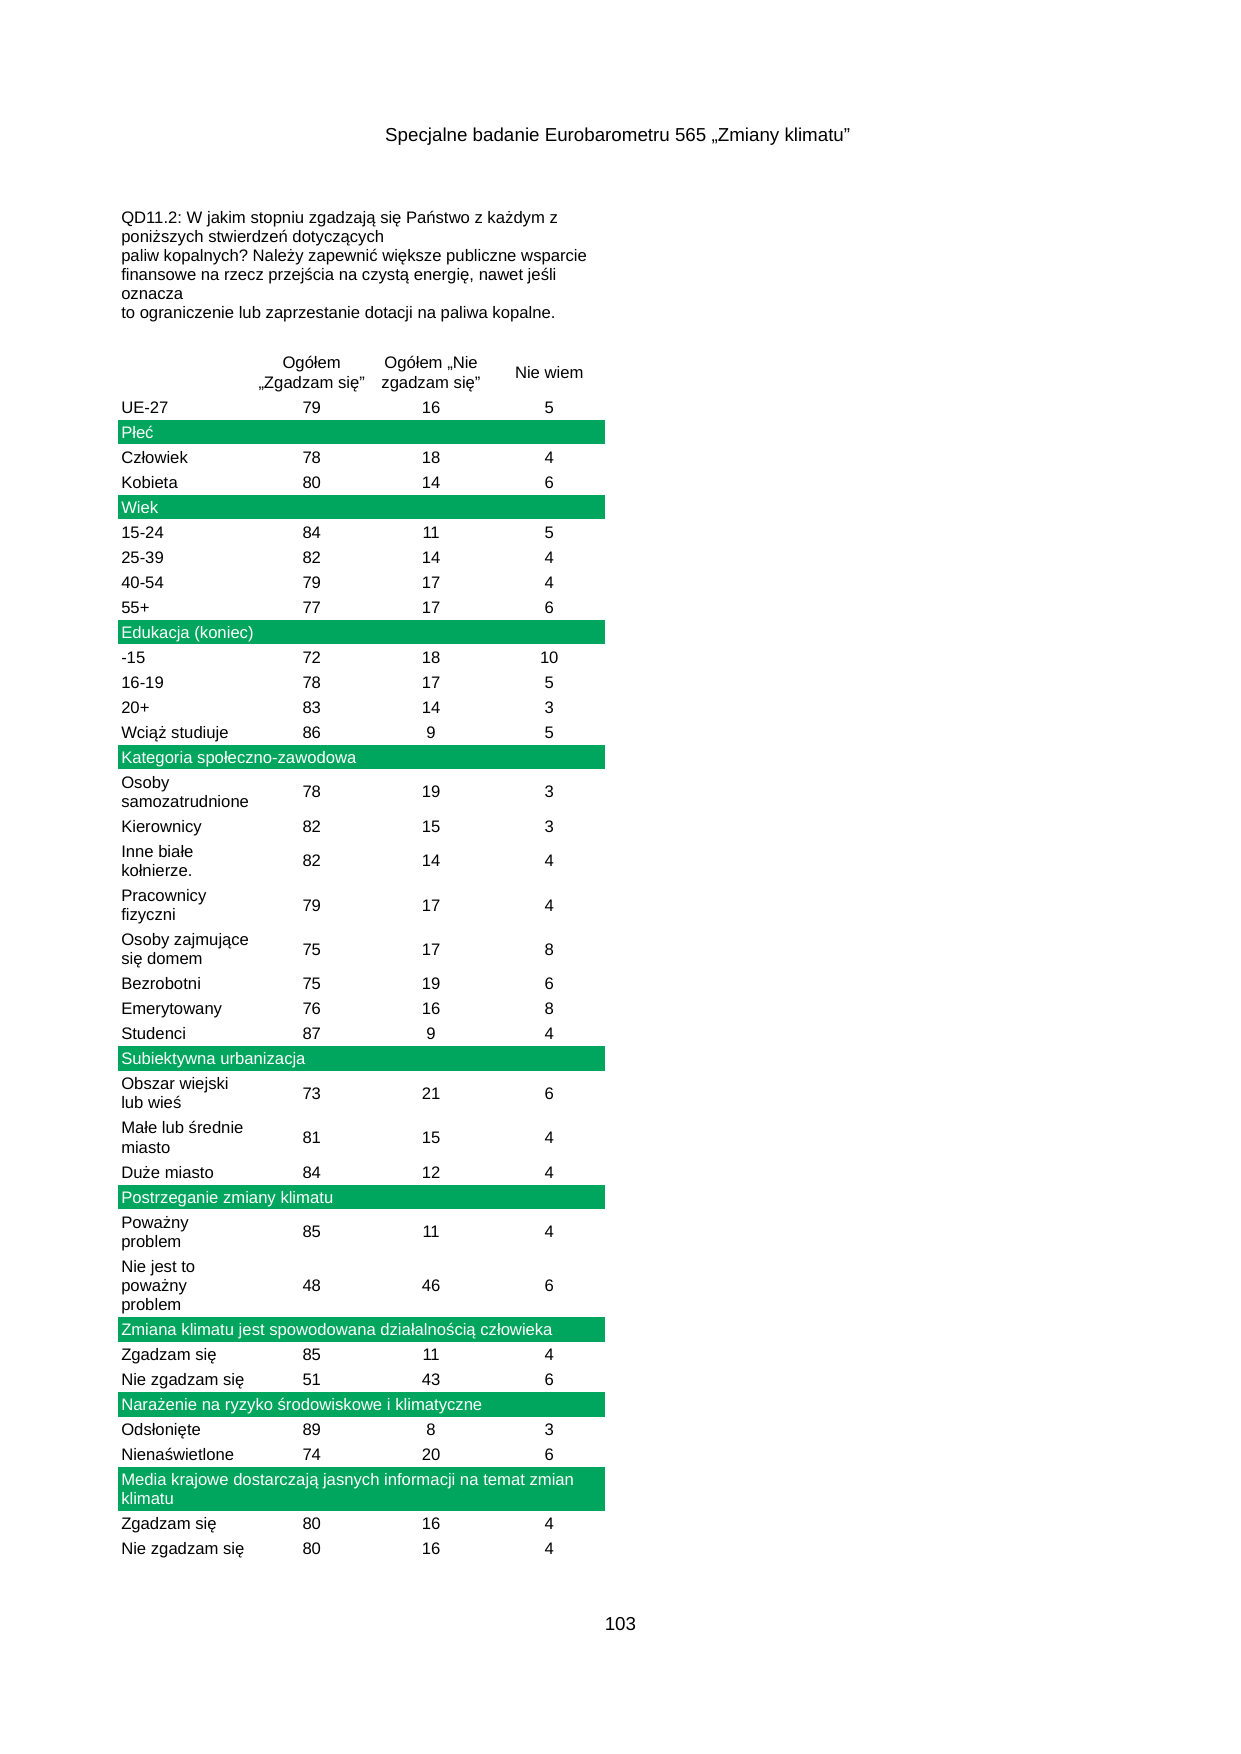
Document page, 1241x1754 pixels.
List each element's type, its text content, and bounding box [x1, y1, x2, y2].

table_cell 8 [493, 996, 605, 1021]
table_cell 85 [254, 1342, 369, 1367]
table_cell 80 [254, 1536, 369, 1561]
table_cell 9 [369, 1021, 492, 1046]
table_cell 87 [254, 1021, 369, 1046]
table_cell [369, 325, 492, 350]
table_cell 86 [254, 720, 369, 744]
table_cell 14 [369, 695, 492, 719]
table_cell Zgadzam się [118, 1511, 254, 1536]
table_cell 74 [254, 1442, 369, 1467]
table_cell 48 [254, 1254, 369, 1317]
table_cell 78 [254, 670, 369, 694]
table_cell 82 [254, 545, 369, 569]
table_cell 4 [493, 839, 605, 883]
table_cell Narażenie na ryzyko środowiskowe i klimatyczne [118, 1392, 605, 1417]
table_cell 11 [369, 1210, 492, 1254]
table_cell 79 [254, 883, 369, 927]
table_cell 5 [493, 670, 605, 694]
table_cell 6 [493, 971, 605, 996]
table_cell Kierownicy [118, 814, 254, 839]
table_cell Bezrobotni [118, 971, 254, 996]
table_cell 78 [254, 445, 369, 469]
table_cell UE-27 [118, 395, 254, 419]
table_cell Pracownicy fizyczni [118, 883, 254, 927]
table_cell 5 [493, 520, 605, 544]
table_cell Media krajowe dostarczają jasnych informacji na temat zmian klimatu [118, 1467, 605, 1511]
table_cell 17 [369, 570, 492, 594]
table_cell Nie wiem [493, 350, 605, 394]
table_cell [254, 325, 369, 350]
table_cell 82 [254, 839, 369, 883]
table_cell 4 [493, 545, 605, 569]
table_cell [118, 325, 254, 350]
table_cell 19 [369, 770, 492, 814]
table_cell 77 [254, 595, 369, 619]
table_cell 3 [493, 695, 605, 719]
table_cell 14 [369, 839, 492, 883]
table_cell 80 [254, 470, 369, 494]
table_cell Zgadzam się [118, 1342, 254, 1367]
table_cell Studenci [118, 1021, 254, 1046]
table_cell 84 [254, 520, 369, 544]
table_cell 15-24 [118, 520, 254, 544]
table_cell 12 [369, 1160, 492, 1184]
table_cell Obszar wiejski lub wieś [118, 1071, 254, 1115]
table_cell [118, 350, 254, 394]
table_cell Poważny problem [118, 1210, 254, 1254]
table_cell 17 [369, 670, 492, 694]
table_cell Osoby zajmujące się domem [118, 927, 254, 971]
table_header QD11.2: W jakim stopniu zgadzają się Państwo z każdym z poniższych stwierdzeń dotyczących paliw kopalnych? Należy zapewnić większe publiczne wsparcie finansowe na rzecz przejścia na czystą energię, nawet jeśli oznacza to ograniczenie lub zaprzestanie dotacji na paliwa kopalne. [118, 205, 605, 325]
table_cell 79 [254, 395, 369, 419]
table_cell 78 [254, 770, 369, 814]
table_cell 82 [254, 814, 369, 839]
table_cell Osoby samozatrudnione [118, 770, 254, 814]
table_cell Postrzeganie zmiany klimatu [118, 1185, 605, 1209]
table_cell 76 [254, 996, 369, 1021]
table_cell 21 [369, 1071, 492, 1115]
table_cell Małe lub średnie miasto [118, 1115, 254, 1159]
table_cell 16-19 [118, 670, 254, 694]
table_cell Ogółem „Nie zgadzam się” [369, 350, 492, 394]
table_cell 55+ [118, 595, 254, 619]
table_cell 81 [254, 1115, 369, 1159]
table_cell 15 [369, 1115, 492, 1159]
table_cell 8 [369, 1417, 492, 1442]
table_cell 14 [369, 545, 492, 569]
table_cell 4 [493, 883, 605, 927]
table_cell 15 [369, 814, 492, 839]
table_cell 4 [493, 1511, 605, 1536]
table_cell 83 [254, 695, 369, 719]
table_cell 51 [254, 1367, 369, 1392]
table_cell Nienaświetlone [118, 1442, 254, 1467]
table_cell Płeć [118, 420, 605, 444]
table_cell Ogółem „Zgadzam się” [254, 350, 369, 394]
table_cell 4 [493, 1021, 605, 1046]
table_cell Wciąż studiuje [118, 720, 254, 744]
table_cell 46 [369, 1254, 492, 1317]
table_cell 11 [369, 1342, 492, 1367]
table_cell 20+ [118, 695, 254, 719]
table_cell 16 [369, 996, 492, 1021]
table_cell Nie jest to poważny problem [118, 1254, 254, 1317]
table_cell Subiektywna urbanizacja [118, 1046, 605, 1071]
table_cell 79 [254, 570, 369, 594]
table_cell [493, 325, 605, 350]
table_cell 84 [254, 1160, 369, 1184]
table_cell 14 [369, 470, 492, 494]
table_cell -15 [118, 645, 254, 669]
table_cell 17 [369, 927, 492, 971]
table_cell Emerytowany [118, 996, 254, 1021]
table_cell 16 [369, 395, 492, 419]
table_cell 25-39 [118, 545, 254, 569]
table_cell 6 [493, 1367, 605, 1392]
table_cell Nie zgadzam się [118, 1367, 254, 1392]
table_cell 3 [493, 770, 605, 814]
table_cell 17 [369, 595, 492, 619]
table_cell 17 [369, 883, 492, 927]
table_cell 89 [254, 1417, 369, 1442]
table_cell 6 [493, 1254, 605, 1317]
table_cell 5 [493, 395, 605, 419]
table_cell 43 [369, 1367, 492, 1392]
table_cell 8 [493, 927, 605, 971]
table_cell Człowiek [118, 445, 254, 469]
table_cell Zmiana klimatu jest spowodowana działalnością człowieka [118, 1317, 605, 1342]
table_cell 11 [369, 520, 492, 544]
table_cell Inne białe kołnierze. [118, 839, 254, 883]
table_cell 40-54 [118, 570, 254, 594]
table_cell Kobieta [118, 470, 254, 494]
table_cell Edukacja (koniec) [118, 620, 605, 644]
table_cell 75 [254, 971, 369, 996]
table_cell 4 [493, 445, 605, 469]
table_cell 4 [493, 1210, 605, 1254]
table_cell 18 [369, 645, 492, 669]
table_cell 6 [493, 595, 605, 619]
table_cell 75 [254, 927, 369, 971]
table_cell 9 [369, 720, 492, 744]
table_cell 4 [493, 1160, 605, 1184]
table_cell 4 [493, 1342, 605, 1367]
table_cell 6 [493, 1071, 605, 1115]
table_cell 72 [254, 645, 369, 669]
table_cell Odsłonięte [118, 1417, 254, 1442]
table_cell 3 [493, 1417, 605, 1442]
table_cell 10 [493, 645, 605, 669]
table_cell 5 [493, 720, 605, 744]
table_cell 20 [369, 1442, 492, 1467]
table_cell 6 [493, 470, 605, 494]
table_cell 73 [254, 1071, 369, 1115]
table_cell Wiek [118, 495, 605, 519]
table_cell 3 [493, 814, 605, 839]
table_cell 4 [493, 1536, 605, 1561]
table_cell 4 [493, 1115, 605, 1159]
table_cell 6 [493, 1442, 605, 1467]
table_cell Kategoria społeczno-zawodowa [118, 745, 605, 769]
table_cell 85 [254, 1210, 369, 1254]
table_cell Duże miasto [118, 1160, 254, 1184]
table_cell 16 [369, 1511, 492, 1536]
table_cell 16 [369, 1536, 492, 1561]
table_cell 19 [369, 971, 492, 996]
table_cell 80 [254, 1511, 369, 1536]
table_cell 18 [369, 445, 492, 469]
table_cell 4 [493, 570, 605, 594]
table_cell Nie zgadzam się [118, 1536, 254, 1561]
